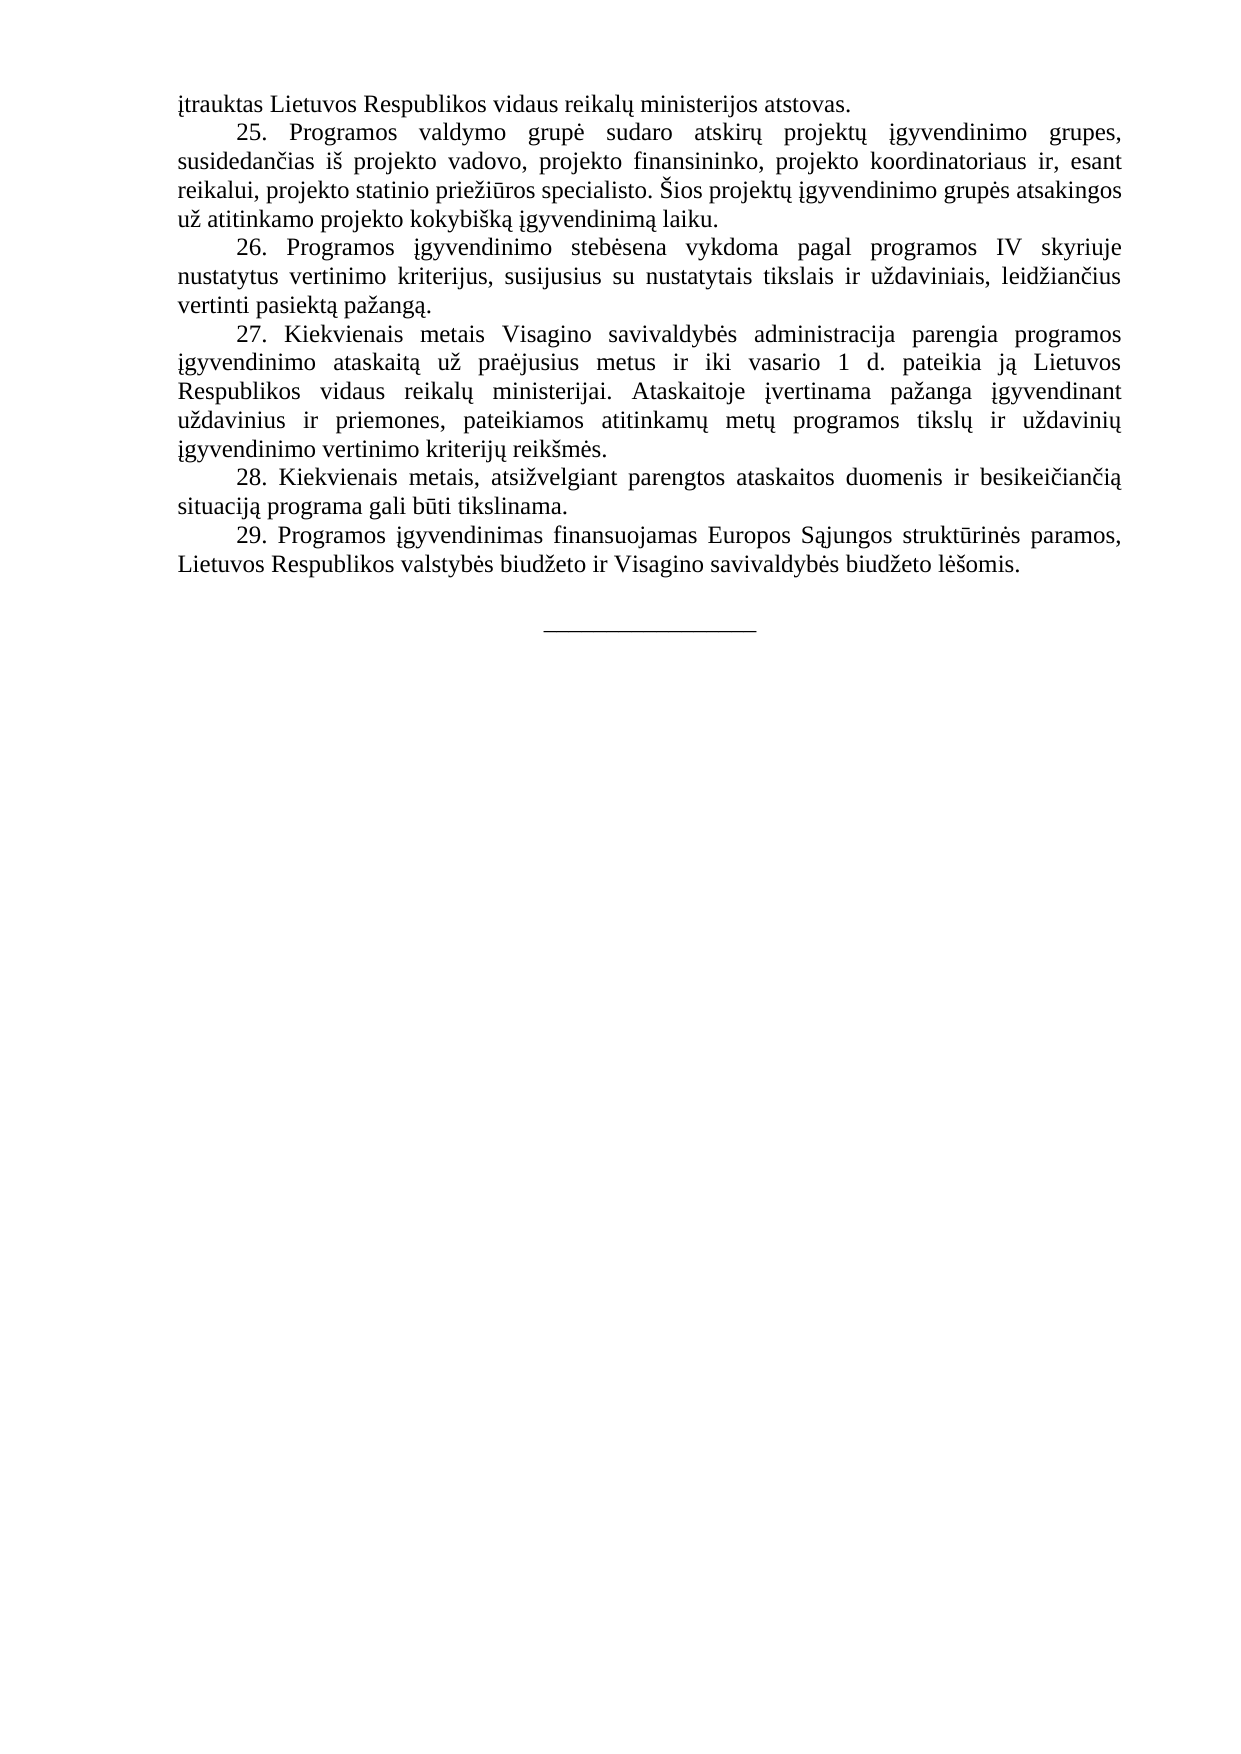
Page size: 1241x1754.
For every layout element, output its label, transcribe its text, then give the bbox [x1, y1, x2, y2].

text įtrauktas Lietuvos Respublikos vidaus reikalų ministerijos atstovas. [177, 89, 1122, 117]
text 26. Programos įgyvendinimo stebėsena vykdoma pagal programos IV skyriuje nustatytus vertinimo kriterijus, susijusius su nustatytais tikslais ir uždaviniais, leidžiančius vertinti pasiektą pažangą. [177, 232, 1122, 319]
text 27. Kiekvienais metais Visagino savivaldybės administracija parengia programos įgyvendinimo ataskaitą už praėjusius metus ir iki vasario 1 d. pateikia ją Lietuvos Respublikos vidaus reikalų ministerijai. Ataskaitoje įvertinama pažanga įgyvendinant uždavinius ir priemones, pateikiamos atitinkamų metų programos tikslų ir uždavinių įgyvendinimo vertinimo kriterijų reikšmės. [177, 319, 1122, 462]
text _________________ [177, 606, 1122, 635]
text 29. Programos įgyvendinimas finansuojamas Europos Sąjungos struktūrinės paramos, Lietuvos Respublikos valstybės biudžeto ir Visagino savivaldybės biudžeto lėšomis. [177, 520, 1122, 577]
text 25. Programos valdymo grupė sudaro atskirų projektų įgyvendinimo grupes, susidedančias iš projekto vadovo, projekto finansininko, projekto koordinatoriaus ir, esant reikalui, projekto statinio priežiūros specialisto. Šios projektų įgyvendinimo grupės atsakingos už atitinkamo projekto kokybišką įgyvendinimą laiku. [177, 117, 1122, 232]
text 28. Kiekvienais metais, atsižvelgiant parengtos ataskaitos duomenis ir besikeičiančią situaciją programa gali būti tikslinama. [177, 462, 1122, 520]
